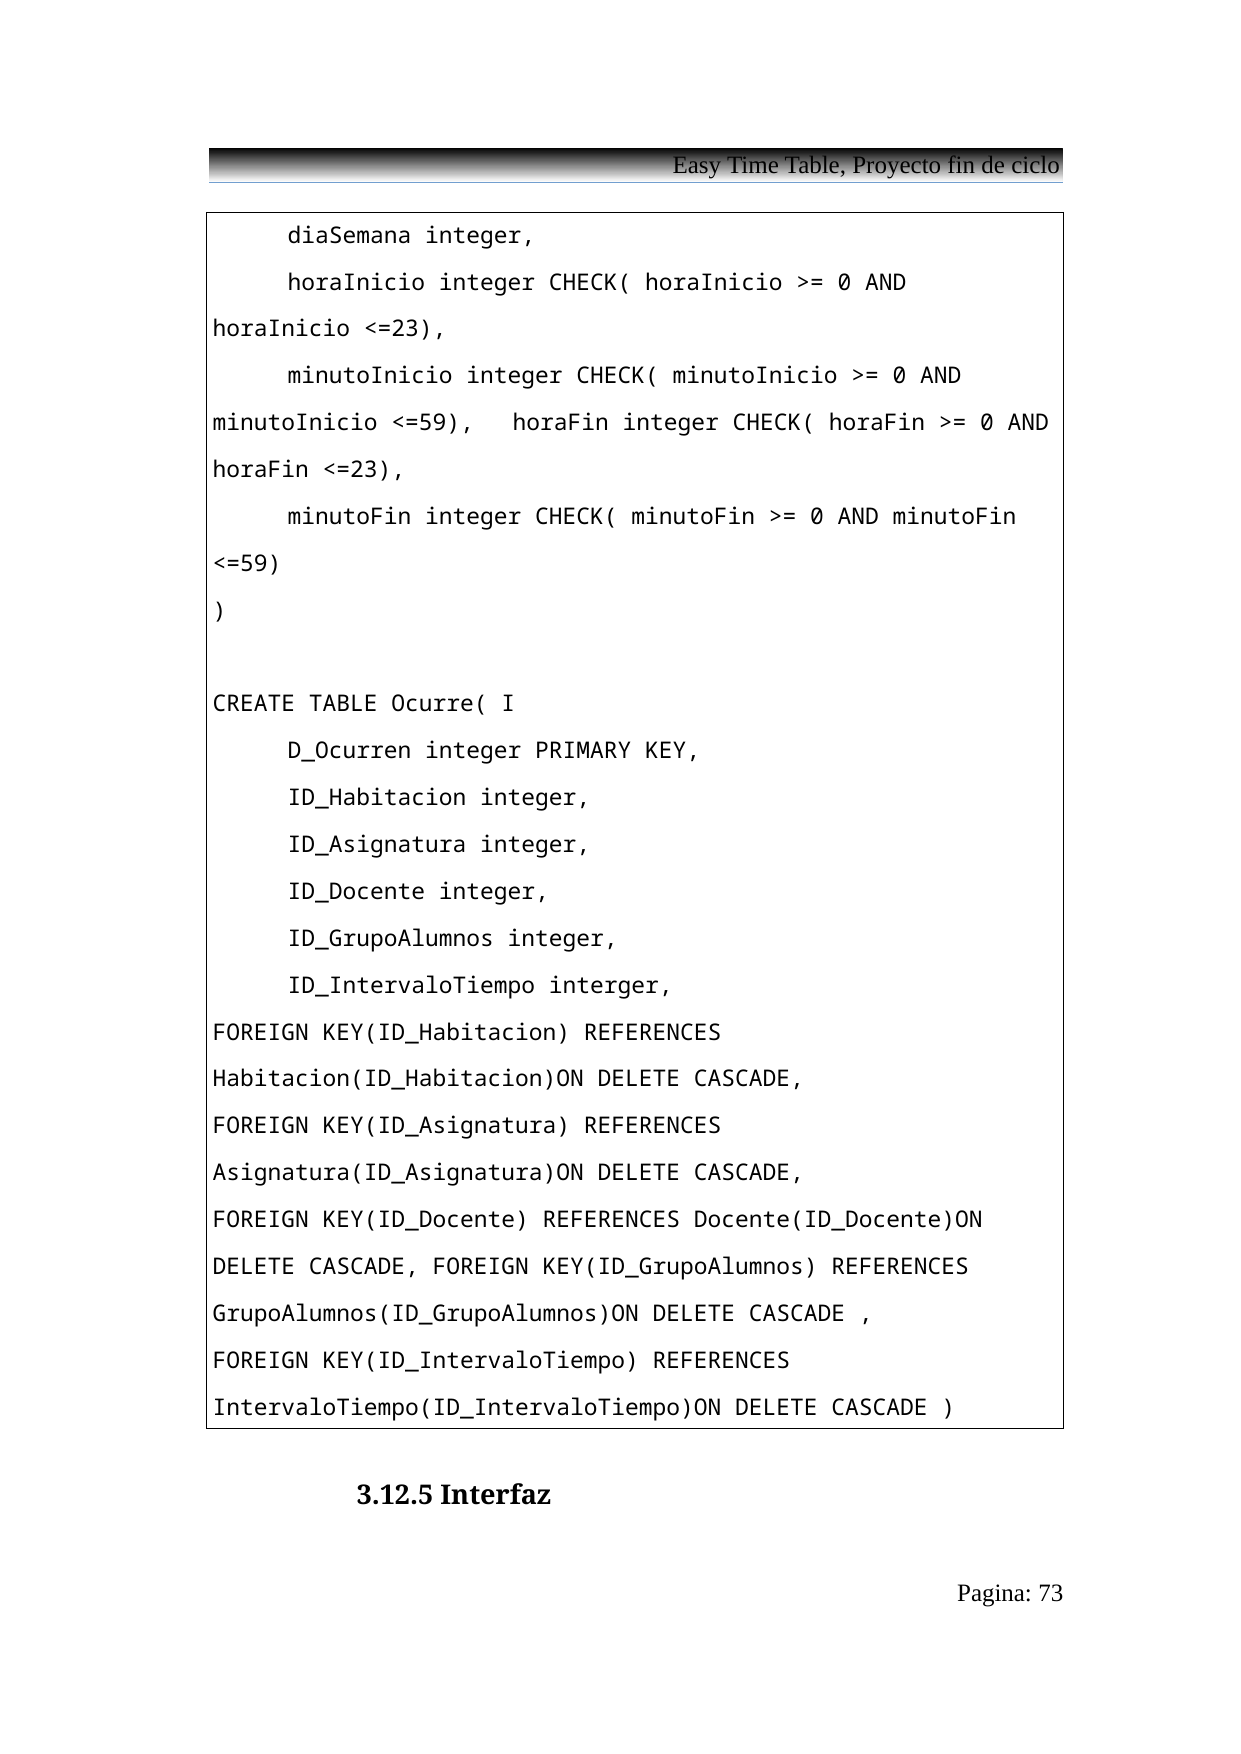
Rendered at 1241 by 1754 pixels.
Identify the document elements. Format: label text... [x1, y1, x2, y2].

text 3.12.5 Interfaz [207, 1475, 1063, 1512]
table_header diaSemana integer, horaInicio integer CHECK( horaInicio >= 0 AND horaInicio <=23), minutoInicio integer CHECK( minutoInicio >= 0 AND minutoInicio <=59), horaFin integer CHECK( horaFin >= 0 AND horaFin <=23), minutoFin integer CHECK( minutoFin >= 0 AND minutoFin <=59) ) CREATE TABLE Ocurre( I D_Ocurren integer PRIMARY KEY, ID_Habitacion integer, ID_Asignatura integer, ID_Docente integer, ID_GrupoAlumnos integer, ID_IntervaloTiempo interger, FOREIGN KEY(ID_Habitacion) REFERENCES Habitacion(ID_Habitacion)ON DELETE CASCADE, FOREIGN KEY(ID_Asignatura) REFERENCES Asignatura(ID_Asignatura)ON DELETE CASCADE, FOREIGN KEY(ID_Docente) REFERENCES Docente(ID_Docente)ON DELETE CASCADE, FOREIGN KEY(ID_GrupoAlumnos) REFERENCES GrupoAlumnos(ID_GrupoAlumnos)ON DELETE CASCADE , FOREIGN KEY(ID_IntervaloTiempo) REFERENCES IntervaloTiempo(ID_IntervaloTiempo)ON DELETE CASCADE ) [207, 213, 1063, 1427]
